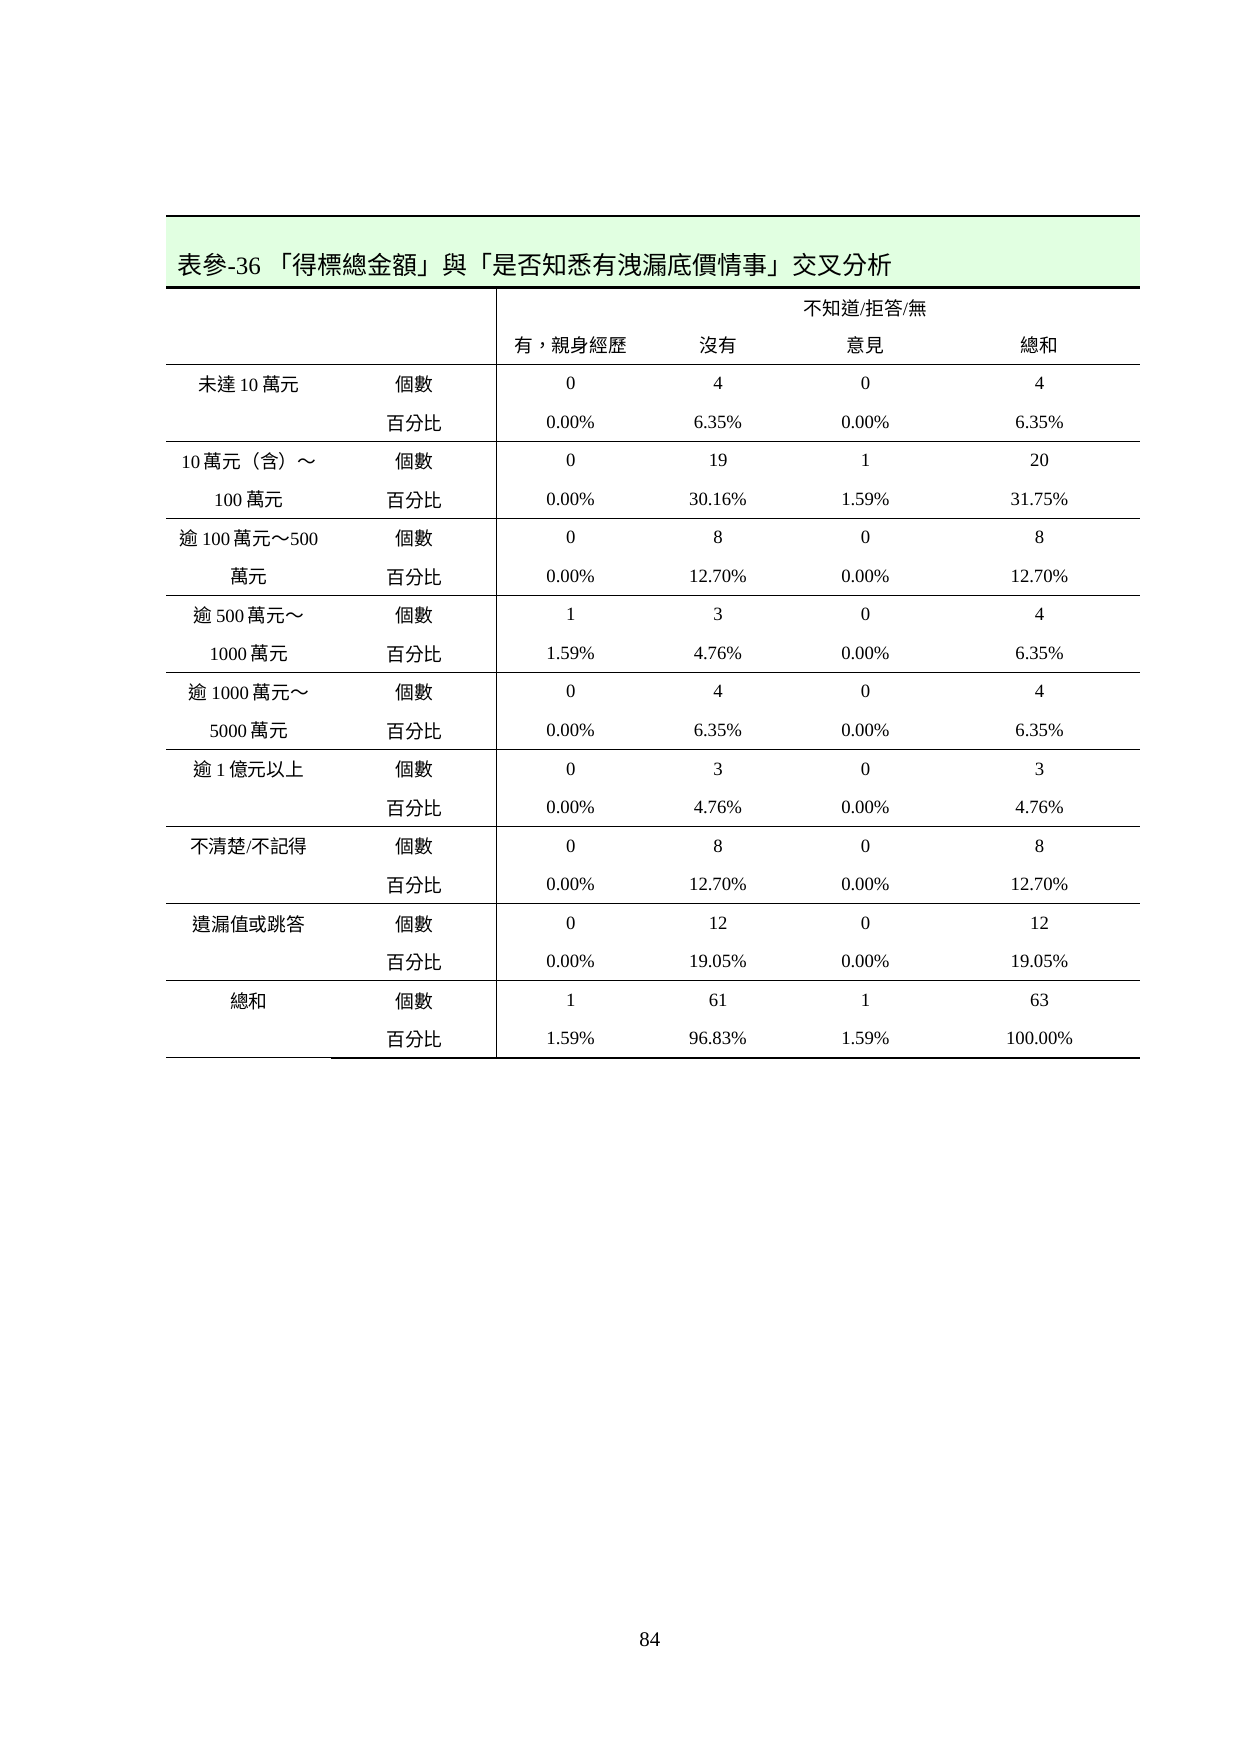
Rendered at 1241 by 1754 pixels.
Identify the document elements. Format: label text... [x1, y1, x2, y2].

table_cell 1.59% [497, 633, 644, 672]
table_cell 3 [939, 750, 1140, 787]
table_cell 4.76% [939, 788, 1140, 826]
table_cell 總和 [939, 289, 1140, 363]
table_cell 0.00% [791, 633, 939, 672]
table_cell 0.00% [497, 556, 644, 595]
table_header 表參-36 「得標總金額」與「是否知悉有洩漏底價情事」交叉分析 [166, 217, 1140, 286]
table_cell 1 [791, 981, 939, 1019]
table_cell 個數 [331, 827, 496, 864]
table_cell 0 [497, 442, 644, 479]
table_cell [166, 289, 331, 363]
table_cell 6.35% [939, 710, 1140, 749]
table_cell 逾1000萬元～5000萬元 [166, 673, 331, 749]
table_cell 6.35% [644, 402, 791, 441]
table_cell 4 [644, 365, 791, 402]
table_cell 4 [644, 673, 791, 710]
table_cell [331, 289, 496, 363]
table_cell 19.05% [644, 942, 791, 980]
table_cell 96.83% [644, 1019, 791, 1057]
table_cell 沒有 [644, 289, 791, 363]
table_cell 不清楚/不記得 [166, 827, 331, 903]
table_cell 未達10萬元 [166, 365, 331, 441]
table_cell 百分比 [331, 710, 496, 749]
table_cell 4 [939, 673, 1140, 710]
table_cell 不知道/拒答/無意見 [791, 289, 939, 363]
table_cell 1 [497, 596, 644, 633]
table_cell 1.59% [791, 479, 939, 518]
table_cell 0.00% [497, 402, 644, 441]
table_cell 個數 [331, 981, 496, 1019]
table_cell 逾100萬元～500萬元 [166, 519, 331, 595]
table_cell 3 [644, 596, 791, 633]
table_cell 個數 [331, 904, 496, 942]
table_cell 0 [791, 365, 939, 402]
table_cell 0 [791, 673, 939, 710]
table_cell 19 [644, 442, 791, 479]
table_cell 100.00% [939, 1019, 1140, 1057]
table_cell 1 [791, 442, 939, 479]
table_cell 12.70% [644, 865, 791, 903]
table_cell 1.59% [791, 1019, 939, 1057]
table_cell 0 [497, 750, 644, 787]
table_cell 百分比 [331, 556, 496, 595]
table_cell 3 [644, 750, 791, 787]
table_cell 0 [791, 904, 939, 942]
table_cell 0 [791, 519, 939, 556]
table_cell 61 [644, 981, 791, 1019]
table_cell 有，親身經歷 [497, 289, 644, 363]
table_cell 12.70% [644, 556, 791, 595]
table_cell 逾1億元以上 [166, 750, 331, 826]
table_cell 4 [939, 596, 1140, 633]
table_cell 0 [497, 365, 644, 402]
table_cell 百分比 [331, 788, 496, 826]
table_cell 0.00% [497, 942, 644, 980]
table_cell 個數 [331, 365, 496, 402]
table_cell 百分比 [331, 479, 496, 518]
table_cell 0 [791, 596, 939, 633]
table_cell 0 [497, 673, 644, 710]
table_cell 0 [497, 827, 644, 864]
table_cell 個數 [331, 596, 496, 633]
table_cell 百分比 [331, 402, 496, 441]
table_cell 0.00% [791, 942, 939, 980]
table_cell 8 [644, 519, 791, 556]
table_cell 0.00% [497, 865, 644, 903]
table_cell 遺漏值或跳答 [166, 904, 331, 980]
table_cell 4.76% [644, 633, 791, 672]
table_cell 63 [939, 981, 1140, 1019]
table_cell 0 [791, 750, 939, 787]
table_cell 個數 [331, 673, 496, 710]
table_cell 30.16% [644, 479, 791, 518]
table_cell 0.00% [497, 788, 644, 826]
table_cell 0.00% [791, 402, 939, 441]
table_cell 0.00% [791, 865, 939, 903]
table_cell 19.05% [939, 942, 1140, 980]
table_cell 總和 [166, 981, 331, 1057]
table_cell 8 [939, 827, 1140, 864]
table_cell 1 [497, 981, 644, 1019]
table_cell 1.59% [497, 1019, 644, 1057]
table_cell 百分比 [331, 633, 496, 672]
table_cell 10萬元（含）～100萬元 [166, 442, 331, 518]
table_cell 百分比 [331, 865, 496, 903]
table_cell 12.70% [939, 556, 1140, 595]
table_cell 8 [644, 827, 791, 864]
table_cell 百分比 [331, 1019, 496, 1057]
table_cell 6.35% [644, 710, 791, 749]
table_cell 0.00% [791, 788, 939, 826]
table_cell 0 [791, 827, 939, 864]
table_cell 12 [939, 904, 1140, 942]
table_cell 逾500萬元～1000萬元 [166, 596, 331, 672]
table_cell 20 [939, 442, 1140, 479]
table_cell 個數 [331, 519, 496, 556]
table_cell 6.35% [939, 633, 1140, 672]
table_cell 0.00% [791, 556, 939, 595]
table_cell 百分比 [331, 942, 496, 980]
table_cell 8 [939, 519, 1140, 556]
table_cell 個數 [331, 750, 496, 787]
table_cell 0 [497, 519, 644, 556]
table_cell 31.75% [939, 479, 1140, 518]
table_cell 12 [644, 904, 791, 942]
table_cell 0.00% [791, 710, 939, 749]
table_cell 4.76% [644, 788, 791, 826]
table_cell 6.35% [939, 402, 1140, 441]
table_cell 12.70% [939, 865, 1140, 903]
table_cell 個數 [331, 442, 496, 479]
table_cell 0.00% [497, 479, 644, 518]
table_cell 0.00% [497, 710, 644, 749]
table_cell 0 [497, 904, 644, 942]
table_cell 4 [939, 365, 1140, 402]
